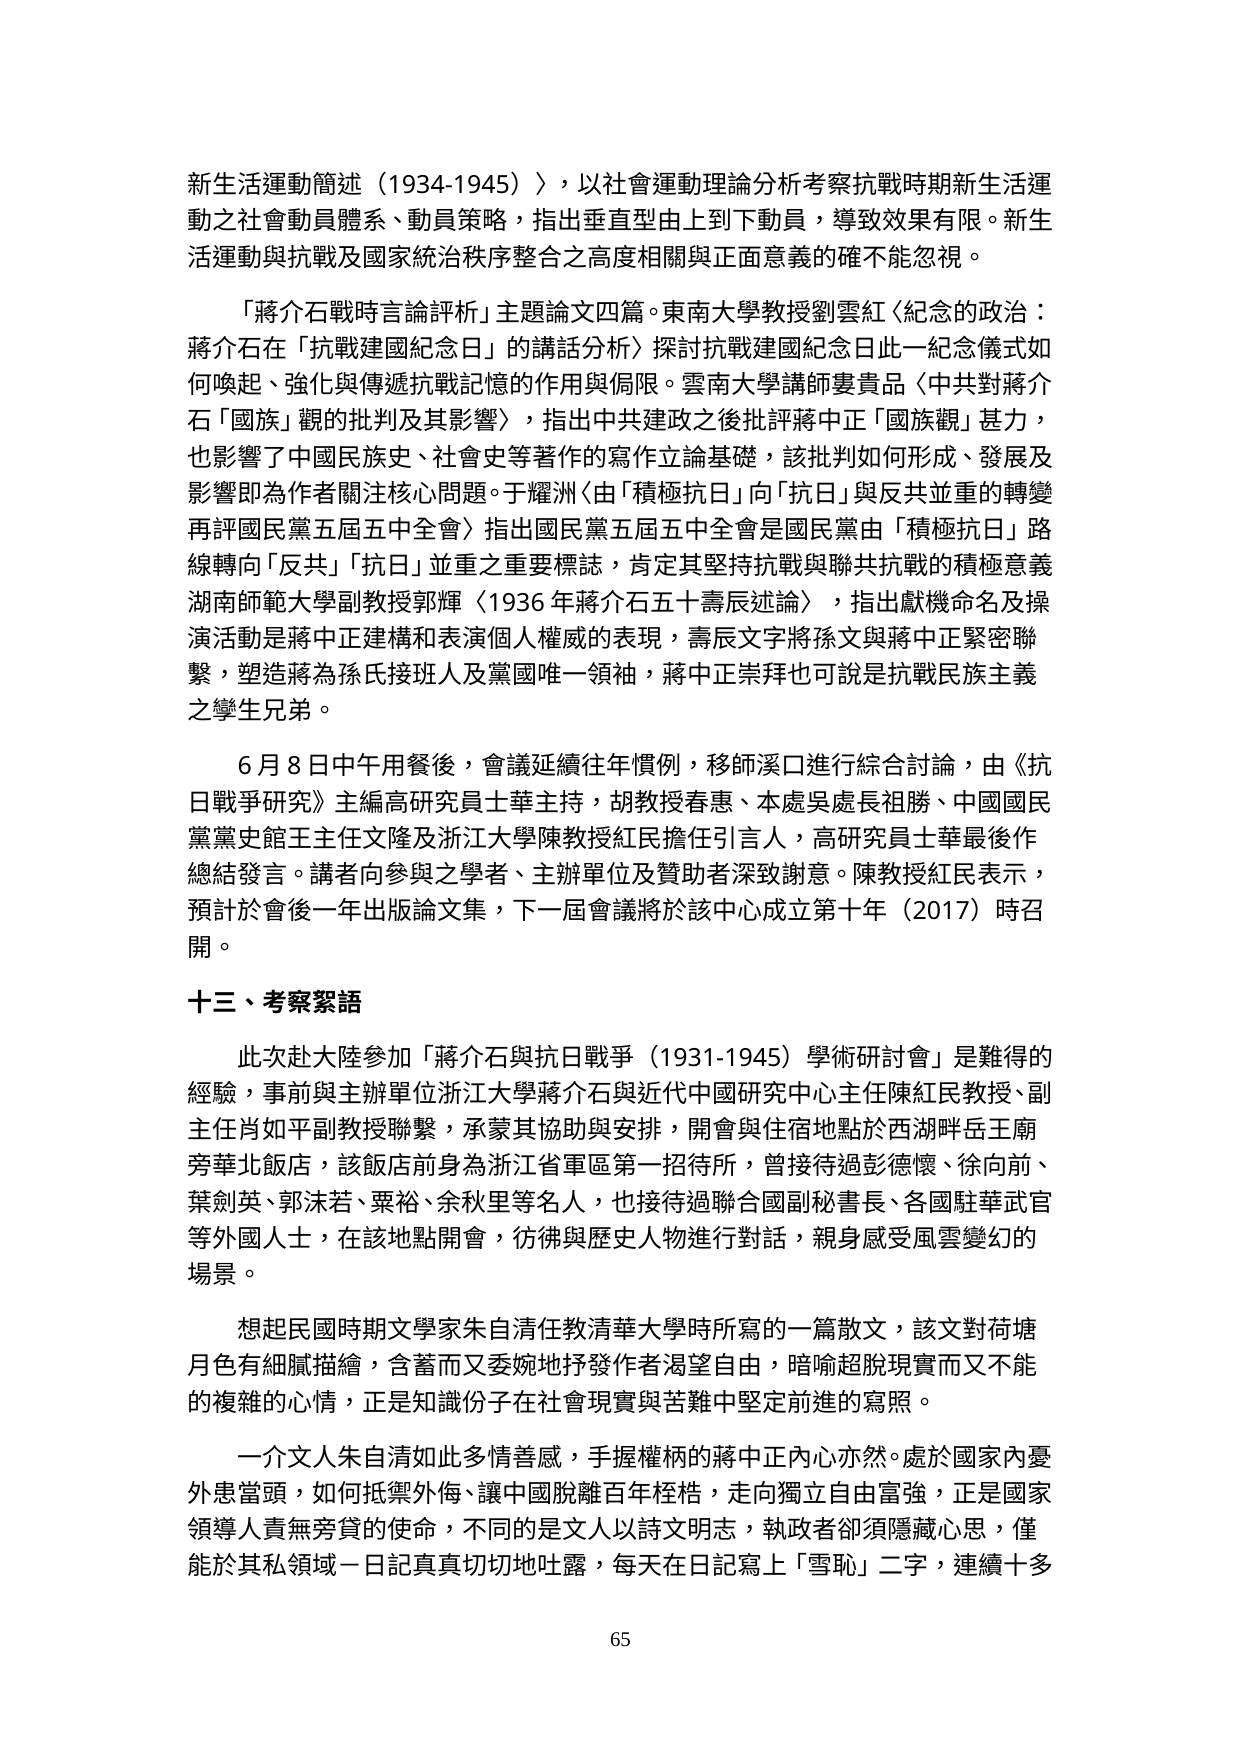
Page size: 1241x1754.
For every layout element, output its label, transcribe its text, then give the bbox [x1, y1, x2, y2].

subtitle 想起民國時期文學家朱自清任教清華大學時所寫的一篇散文，該文對荷塘月色有細膩描繪，含蓄而又委婉地抒發作者渴望自由，暗喻超脫現實而又不能的複雜的心情，正是知識份子在社會現實與苦難中堅定前進的寫照。 [187, 1309, 1053, 1418]
subtitle 6月8日中午用餐後，會議延續往年慣例，移師溪口進行綜合討論，由《抗日戰爭研究》主編高研究員士華主持，胡教授春惠、本處吳處長祖勝、中國國民黨黨史館王主任文隆及浙江大學陳教授紅民擔任引言人，高研究員士華最後作總結發言。講者向參與之學者、主辦單位及贊助者深致謝意。陳教授紅民表示，預計於會後一年出版論文集，下一屆會議將於該中心成立第十年（2017）時召開。 [187, 746, 1053, 963]
subtitle 新生活運動簡述（1934-1945）〉，以社會運動理論分析考察抗戰時期新生活運動之社會動員體系、動員策略，指出垂直型由上到下動員，導致效果有限。新生活運動與抗戰及國家統治秩序整合之高度相關與正面意義的確不能忽視。 [187, 164, 1053, 273]
subtitle 「蔣介石戰時言論評析」主題論文四篇。東南大學教授劉雲紅〈紀念的政治：蔣介石在「抗戰建國紀念日」的講話分析〉探討抗戰建國紀念日此一紀念儀式如何喚起、強化與傳遞抗戰記憶的作用與侷限。雲南大學講師婁貴品〈中共對蔣介石「國族」觀的批判及其影響〉，指出中共建政之後批評蔣中正「國族觀」甚力，也影響了中國民族史、社會史等著作的寫作立論基礎，該批判如何形成、發展及影響即為作者關注核心問題。于耀洲〈由「積極抗日」向「抗日」與反共並重的轉變：再評國民黨五屆五中全會〉指出國民黨五屆五中全會是國民黨由「積極抗日」路線轉向「反共」「抗日」並重之重要標誌，肯定其堅持抗戰與聯共抗戰的積極意義。湖南師範大學副教授郭輝〈1936年蔣介石五十壽辰述論〉，指出獻機命名及操演活動是蔣中正建構和表演個人權威的表現，壽辰文字將孫文與蔣中正緊密聯繫，塑造蔣為孫氏接班人及黨國唯一領袖，蔣中正崇拜也可說是抗戰民族主義之孿生兄弟。 [187, 292, 1053, 727]
subtitle 十三、考察絮語 [187, 982, 1053, 1018]
subtitle 一介文人朱自清如此多情善感，手握權柄的蔣中正內心亦然。處於國家內憂外患當頭，如何抵禦外侮、讓中國脫離百年桎梏，走向獨立自由富強，正是國家領導人責無旁貸的使命，不同的是文人以詩文明志，執政者卻須隱藏心思，僅能於其私領域－日記真真切切地吐露，每天在日記寫上「雪恥」二字，連續十多 [187, 1437, 1053, 1582]
subtitle 此次赴大陸參加「蔣介石與抗日戰爭（1931-1945）學術研討會」是難得的經驗，事前與主辦單位浙江大學蔣介石與近代中國研究中心主任陳紅民教授、副主任肖如平副教授聯繫，承蒙其協助與安排，開會與住宿地點於西湖畔岳王廟旁華北飯店，該飯店前身為浙江省軍區第一招待所，曾接待過彭德懷、徐向前、葉劍英、郭沫若、粟裕、余秋里等名人，也接待過聯合國副秘書長、各國駐華武官等外國人士，在該地點開會，彷彿與歷史人物進行對話，親身感受風雲變幻的場景。 [187, 1037, 1053, 1291]
